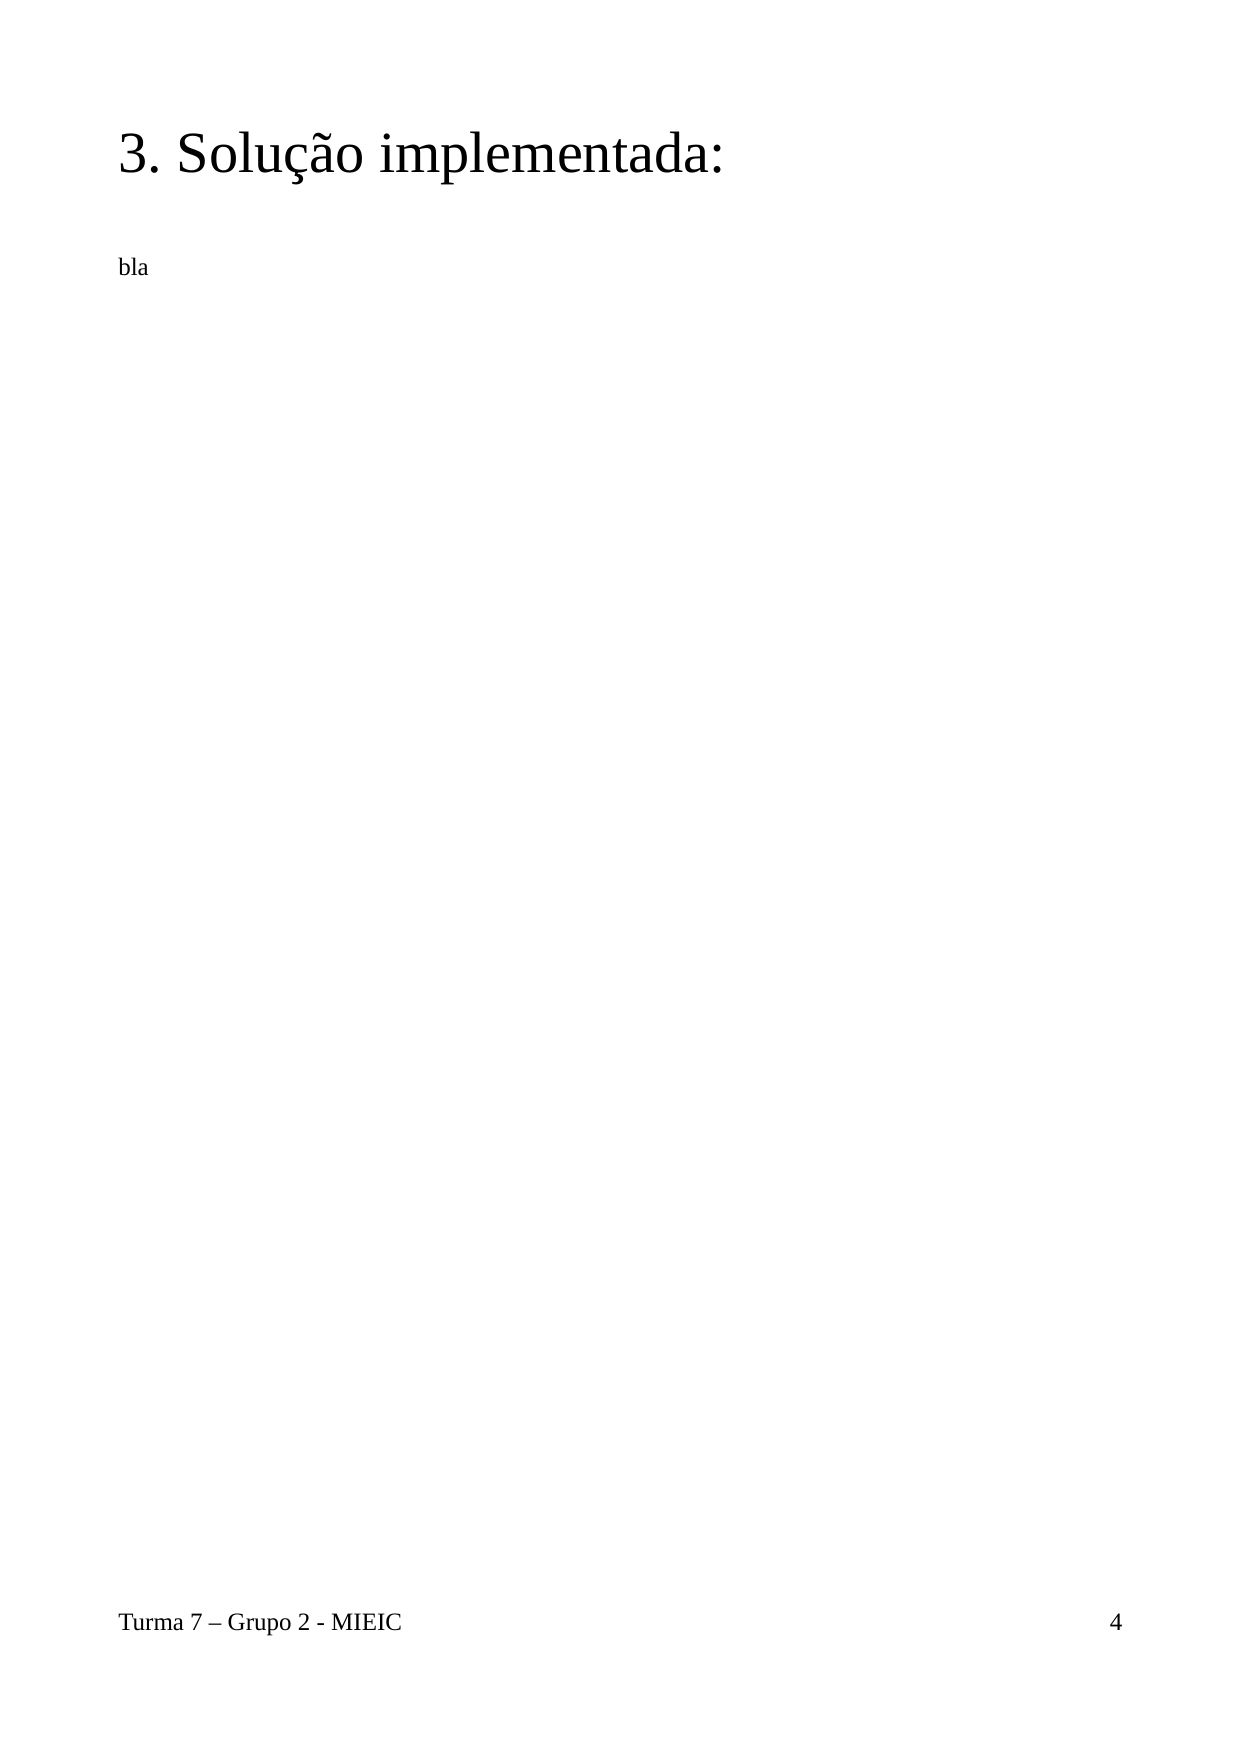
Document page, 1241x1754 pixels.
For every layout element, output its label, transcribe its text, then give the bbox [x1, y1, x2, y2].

text 3. Solução implementada: [118, 118, 1122, 185]
text bla [118, 252, 1122, 281]
